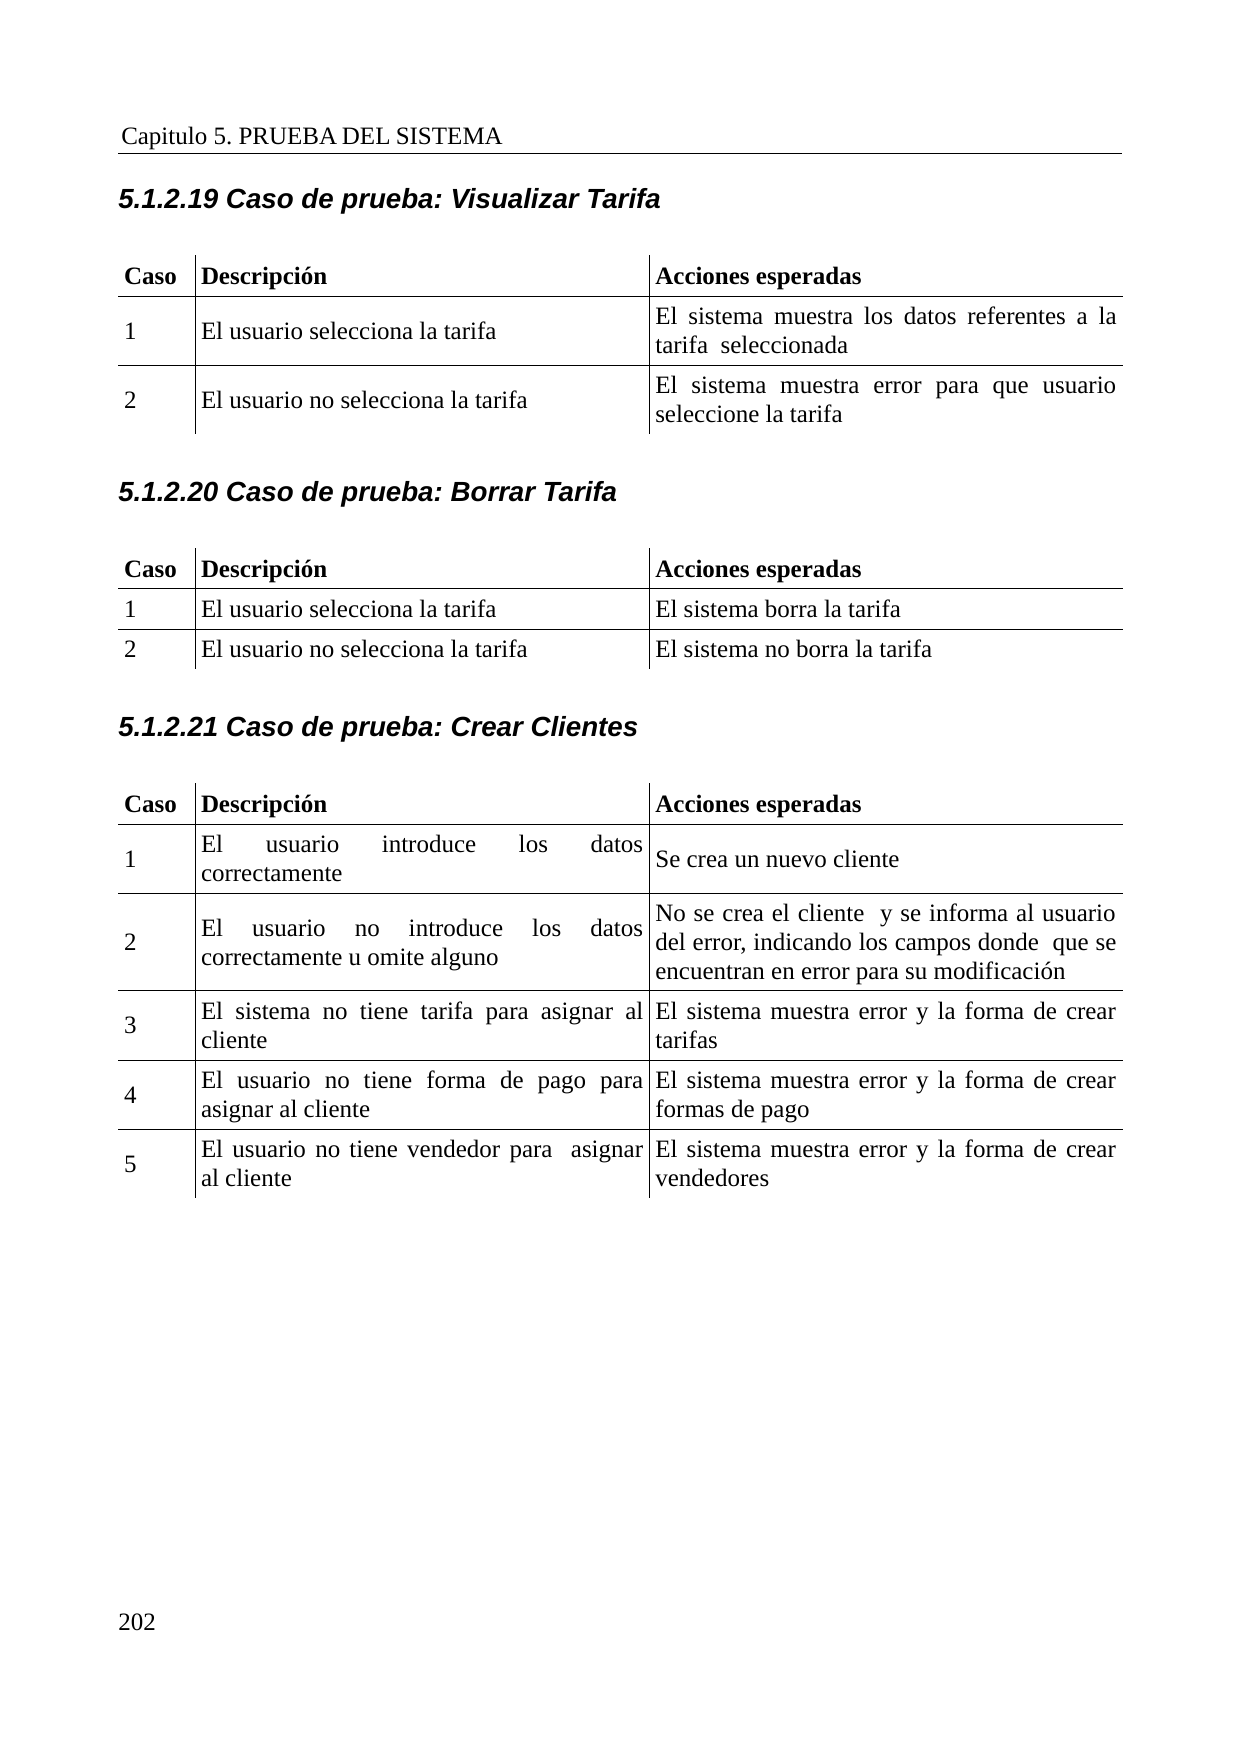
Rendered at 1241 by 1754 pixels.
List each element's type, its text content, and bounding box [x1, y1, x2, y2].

table_header Caso [118, 783, 195, 823]
table_cell El sistema muestra los datos referentes a la tarifa seleccionada [650, 297, 1123, 365]
table_cell El usuario selecciona la tarifa [196, 589, 649, 629]
table_cell 2 [118, 366, 195, 434]
table_cell El sistema borra la tarifa [650, 589, 1123, 629]
table_cell 2 [118, 894, 195, 990]
table_cell El sistema muestra error para que usuario seleccione la tarifa [650, 366, 1123, 434]
subtitle 5.1.2.20 Caso de prueba: Borrar Tarifa [118, 475, 1122, 507]
table_header Acciones esperadas [650, 255, 1123, 296]
table_cell El usuario no tiene vendedor para asignar al cliente [196, 1130, 649, 1198]
subtitle 5.1.2.19 Caso de prueba: Visualizar Tarifa [118, 182, 1122, 214]
table_cell 3 [118, 991, 195, 1059]
table_header Caso [118, 548, 195, 588]
table_cell El usuario no selecciona la tarifa [196, 366, 649, 434]
table_header Caso [118, 255, 195, 296]
table_cell El sistema no tiene tarifa para asignar al cliente [196, 991, 649, 1059]
table_header Acciones esperadas [650, 783, 1123, 823]
table_cell 1 [118, 589, 195, 629]
table_cell El sistema muestra error y la forma de crear tarifas [650, 991, 1123, 1059]
table_cell El sistema muestra error y la forma de crear formas de pago [650, 1061, 1123, 1128]
table_cell El usuario introduce los datos correctamente [196, 825, 649, 893]
table_cell El sistema muestra error y la forma de crear vendedores [650, 1130, 1123, 1198]
table_cell Se crea un nuevo cliente [650, 825, 1123, 893]
table_header Acciones esperadas [650, 548, 1123, 588]
table_cell El usuario selecciona la tarifa [196, 297, 649, 365]
table_header Descripción [196, 783, 649, 823]
table_cell 1 [118, 297, 195, 365]
table_cell El sistema no borra la tarifa [650, 630, 1123, 669]
table_cell 5 [118, 1130, 195, 1198]
table_header Descripción [196, 548, 649, 588]
table_cell No se crea el cliente y se informa al usuario del error, indicando los campos donde que se encuentran en error para su modificación [650, 894, 1123, 990]
table_cell 1 [118, 825, 195, 893]
subtitle 5.1.2.21 Caso de prueba: Crear Clientes [118, 710, 1122, 742]
table_cell El usuario no introduce los datos correctamente u omite alguno [196, 894, 649, 990]
table_header Descripción [196, 255, 649, 296]
table_cell El usuario no tiene forma de pago para asignar al cliente [196, 1061, 649, 1128]
table_cell 4 [118, 1061, 195, 1128]
table_cell El usuario no selecciona la tarifa [196, 630, 649, 669]
table_cell 2 [118, 630, 195, 669]
